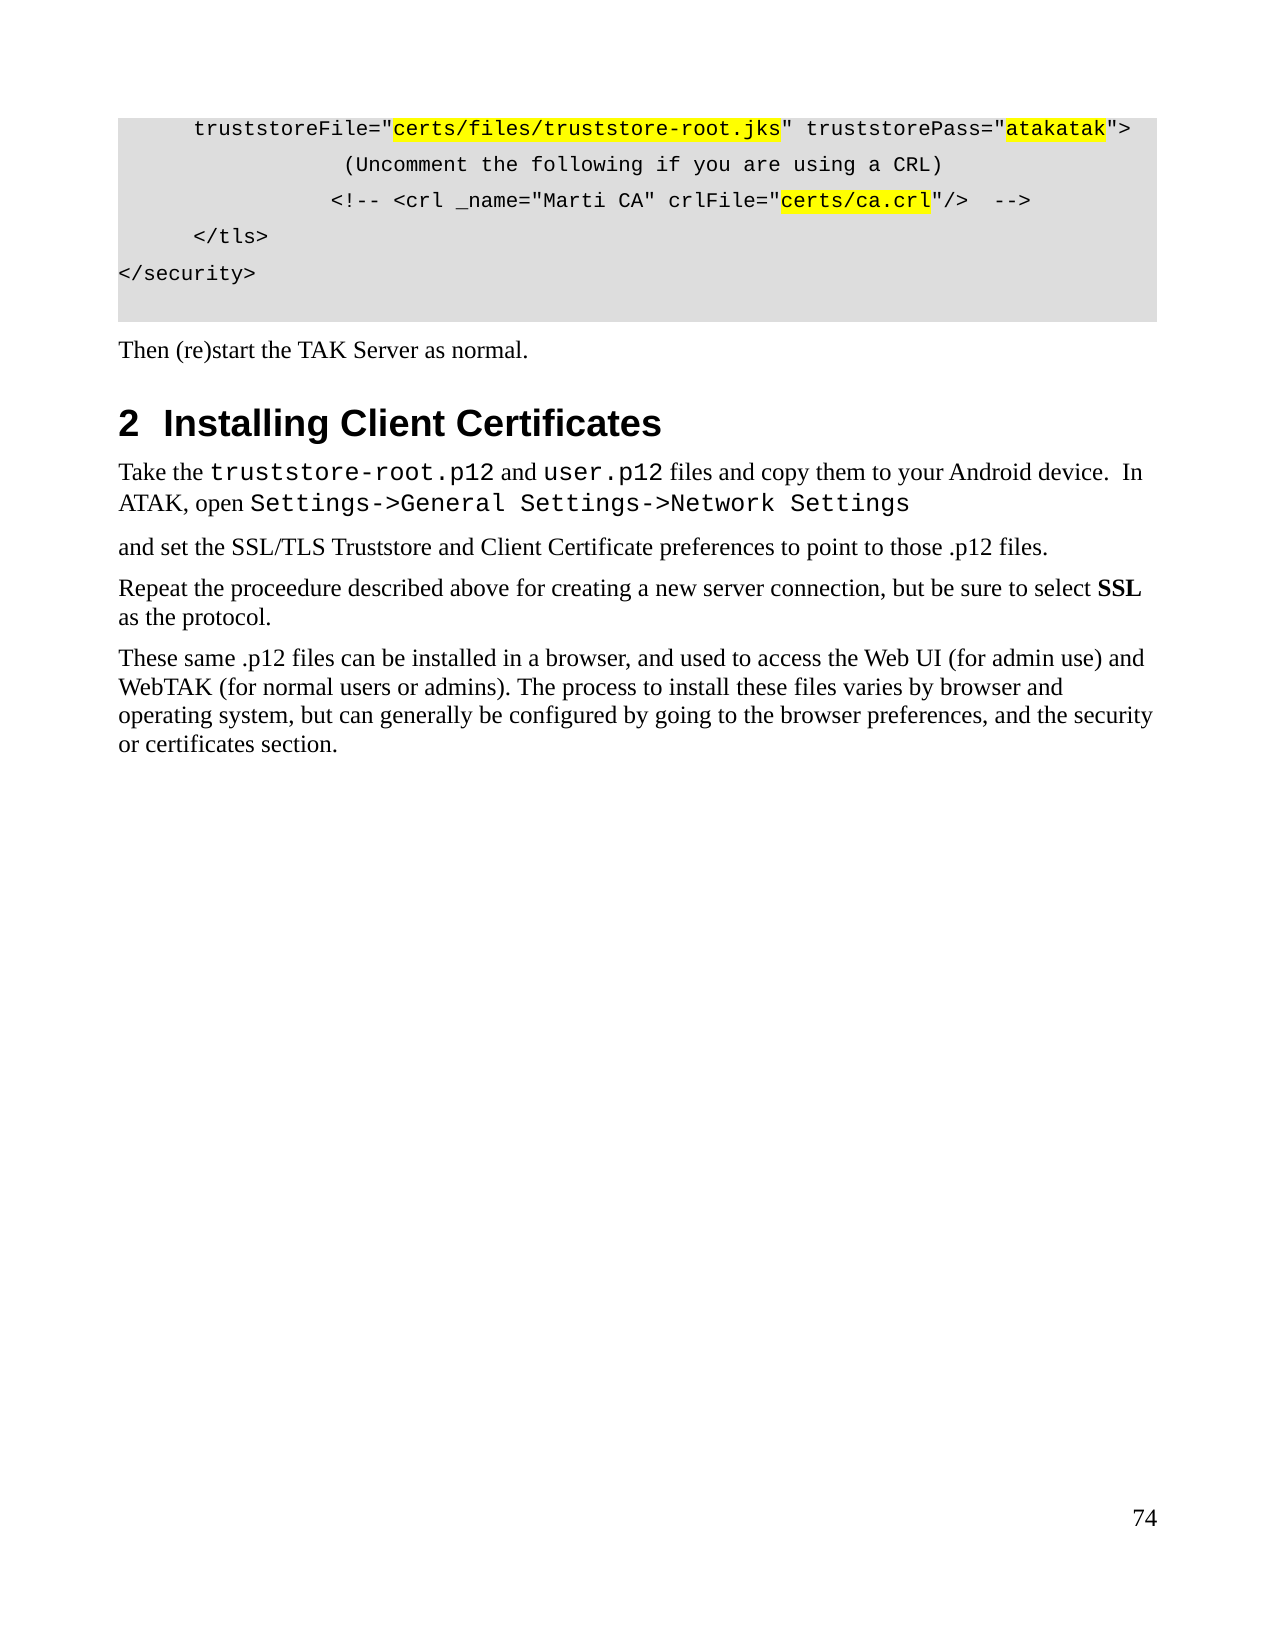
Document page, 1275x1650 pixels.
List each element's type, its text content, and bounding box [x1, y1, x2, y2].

text <!-- <crl _name="Marti CA" crlFile="certs/ca.crl"/> --> [118, 190, 1157, 214]
text truststoreFile="certs/files/truststore-root.jks" truststorePass="atakatak"> [118, 118, 1157, 142]
text These same .p12 files can be installed in a browser, and used to access the Web UI (for admin use) and WebTAK (for normal users or admins). The process to install these files varies by browser and operating system, but can generally be configured by going to the browser preferences, and the security or certificates section. [118, 643, 1157, 758]
subtitle Installing Client Certificates [118, 401, 1157, 445]
text Then (re)start the TAK Server as normal. [118, 335, 1157, 364]
text (Uncomment the following if you are using a CRL) [118, 154, 1157, 178]
text </security> [118, 263, 1157, 286]
text Repeat the proceedure described above for creating a new server connection, but be sure to select SSL as the protocol. [118, 573, 1157, 630]
text Take the truststore-root.p12 and user.p12 files and copy them to your Android device. In ATAK, open Settings->General Settings->Network Settings [118, 457, 1157, 519]
text </tls> [118, 227, 1157, 250]
text and set the SSL/TLS Truststore and Client Certificate preferences to point to those .p12 files. [118, 532, 1157, 560]
